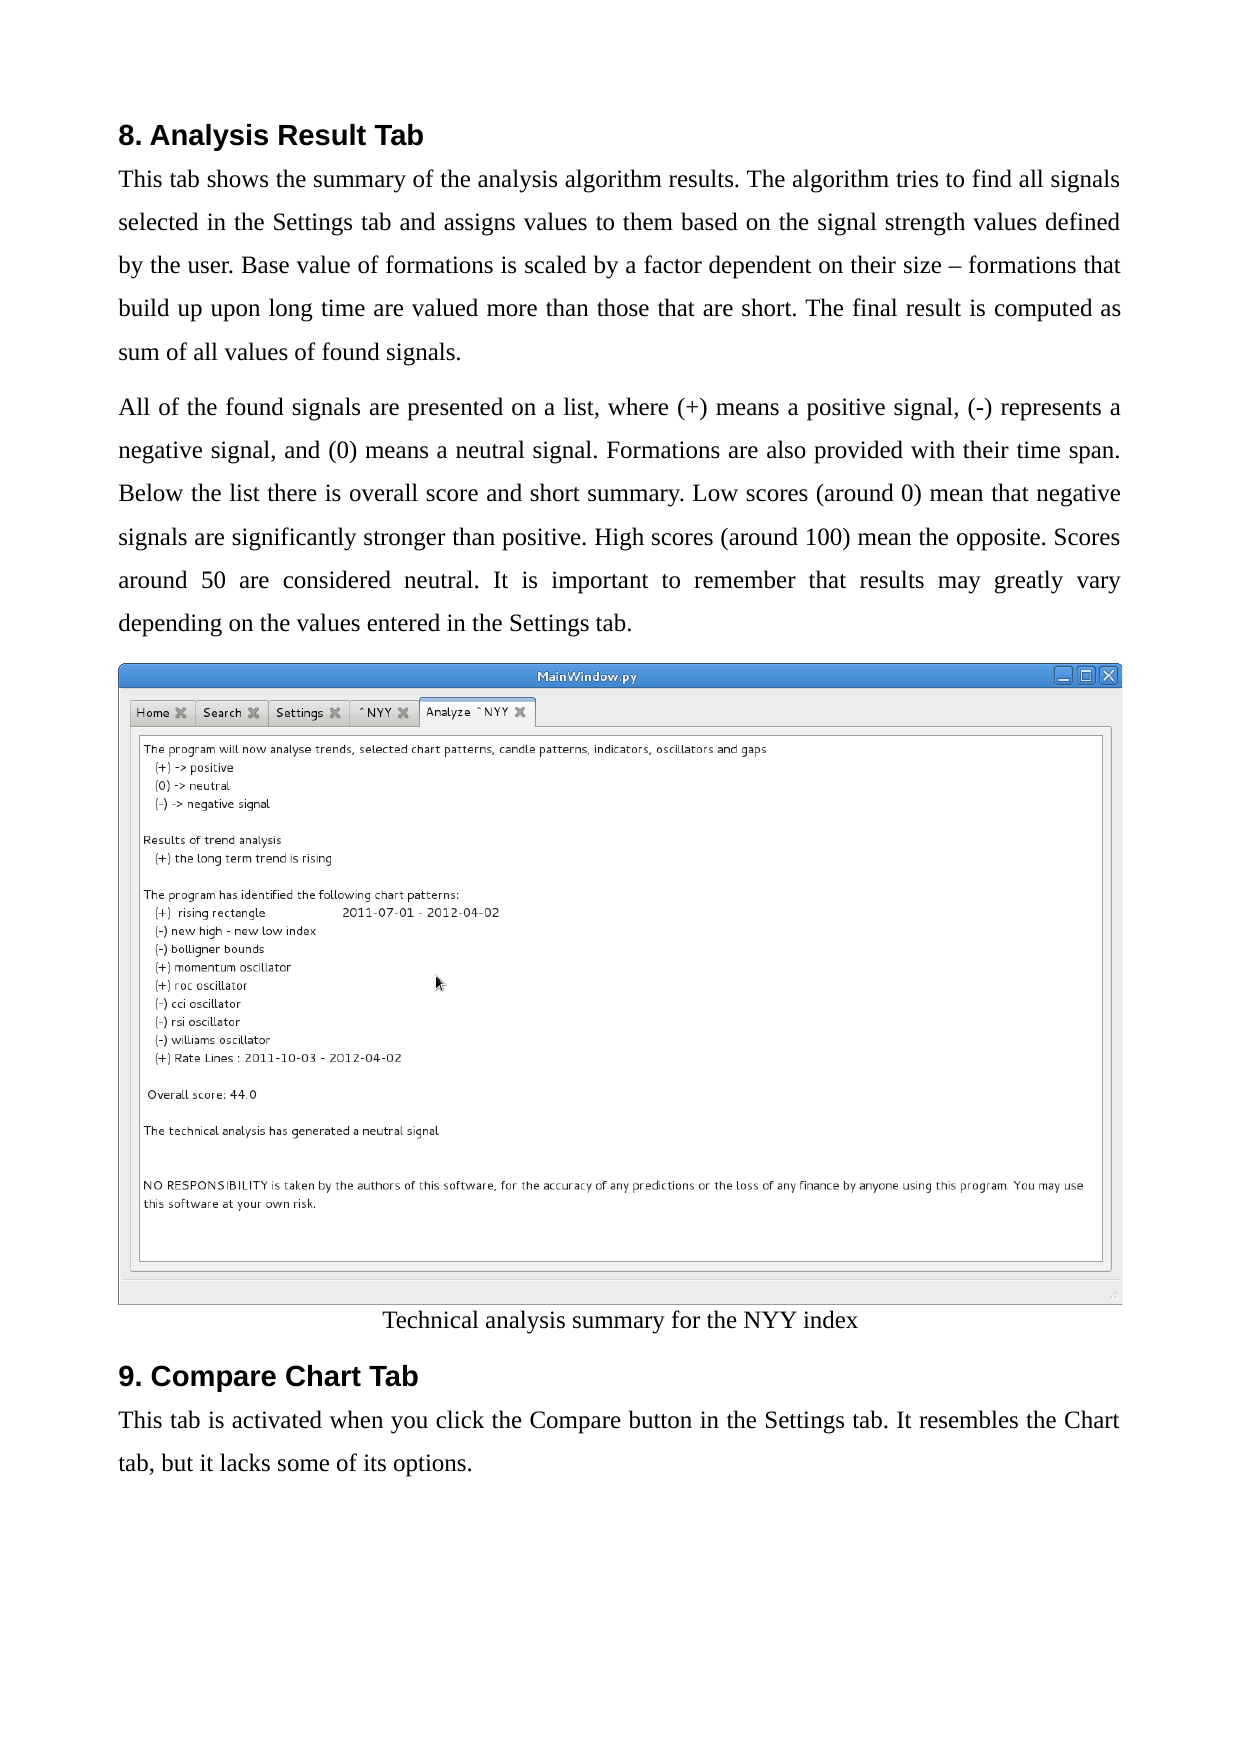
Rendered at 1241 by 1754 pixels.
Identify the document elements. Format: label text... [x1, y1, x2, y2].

subtitle 8. Analysis Result Tab [118, 118, 1122, 152]
text Technical analysis summary for the NYY index [118, 1305, 1122, 1334]
text This tab shows the summary of the analysis algorithm results. The algorithm tries to find all signals selected in the Settings tab and assigns values to them based on the signal strength values defined by the user. Base value of formations is scaled by a factor dependent on their size – formations that build up upon long time are valued more than those that are short. The final result is computed as sum of all values of found signals. [118, 164, 1122, 365]
text All of the found signals are presented on a list, where (+) means a positive signal, (-) represents a negative signal, and (0) means a neutral signal. Formations are also provided with their time span. Below the list there is overall score and short summary. Low scores (around 0) mean that negative signals are significantly stronger than positive. High scores (around 100) mean the opposite. Scores around 50 are considered neutral. It is important to remember that results may greatly vary depending on the values entered in the Settings tab. [118, 392, 1122, 637]
subtitle 9. Compare Chart Tab [118, 1359, 1122, 1393]
text This tab is activated when you click the Compare button in the Settings tab. It resembles the Chart tab, but it lacks some of its options. [118, 1405, 1122, 1477]
picture [118, 663, 1123, 1305]
